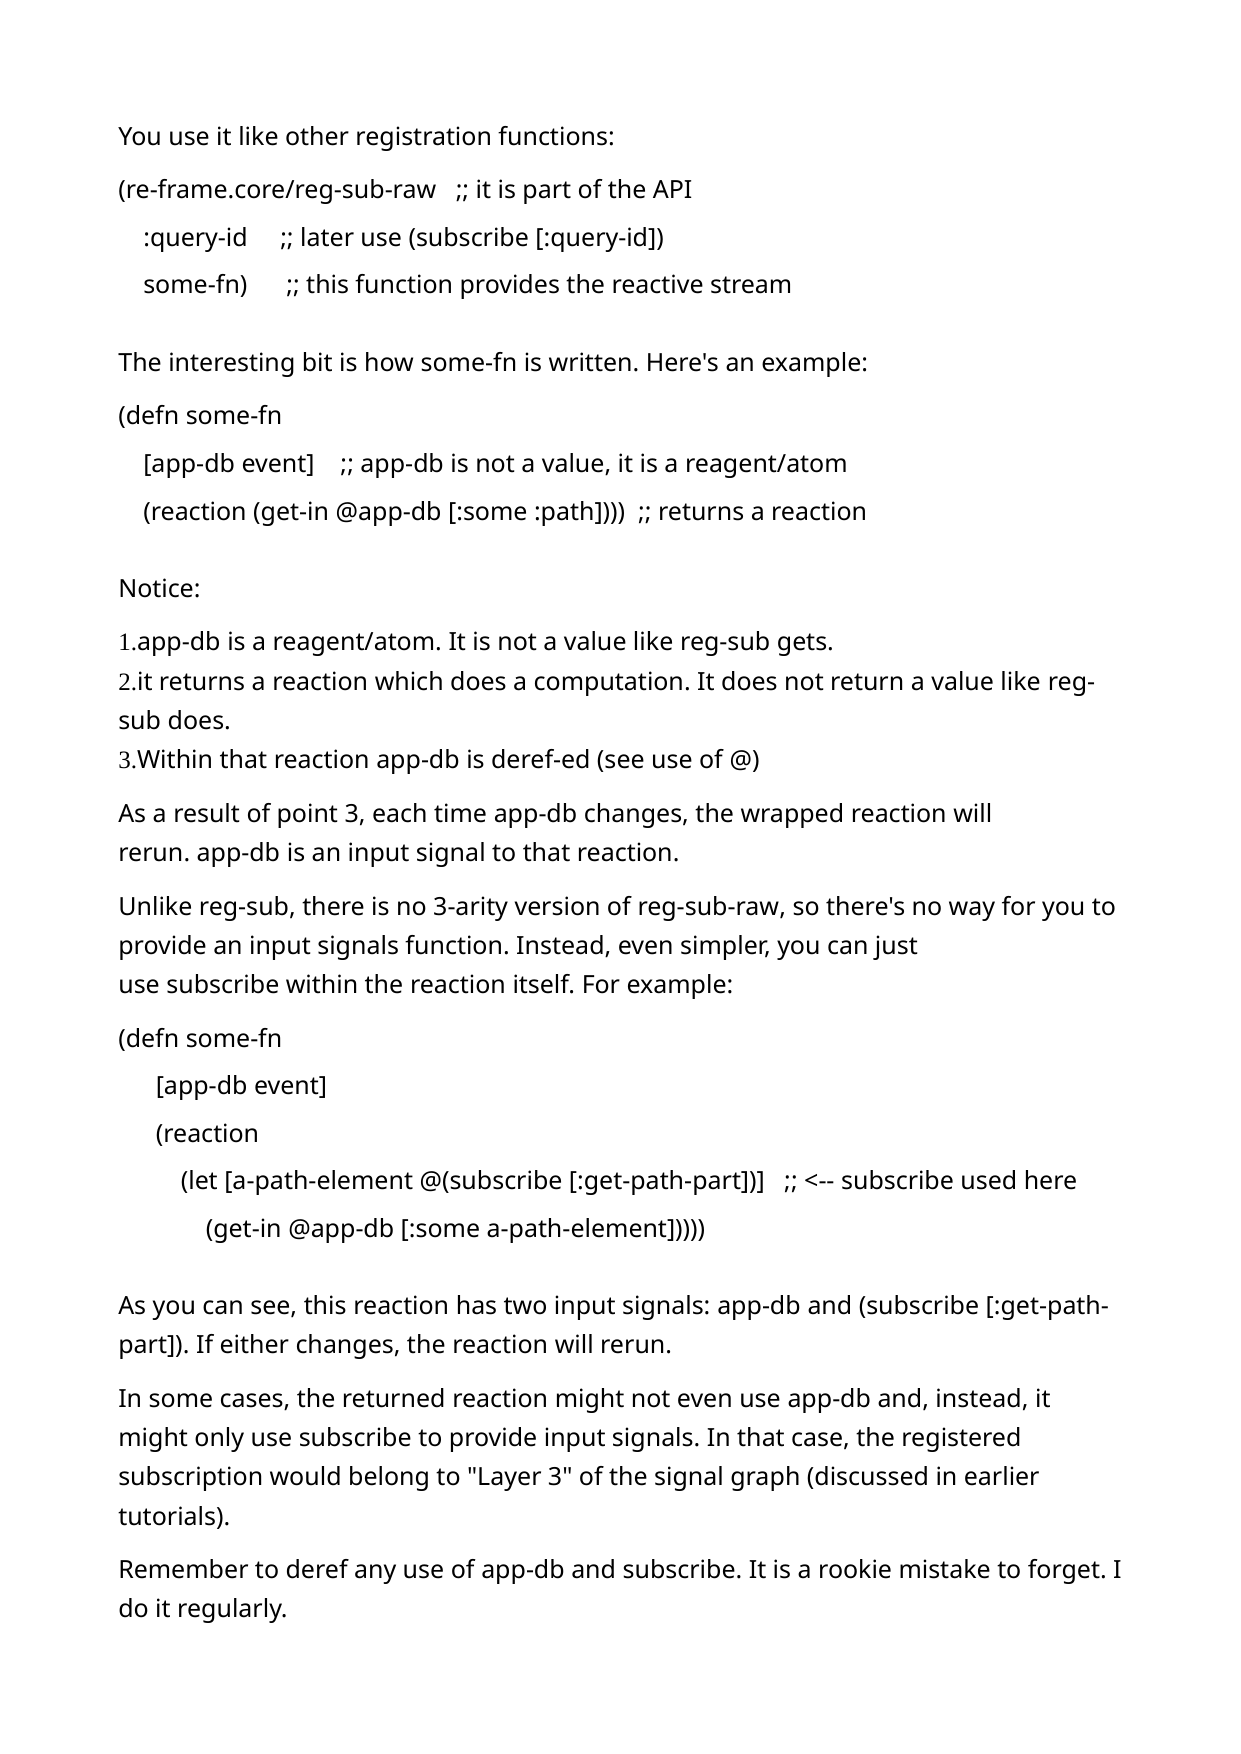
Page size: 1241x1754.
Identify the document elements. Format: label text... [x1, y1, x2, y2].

text As a result of point 3, each time app-db changes, the wrapped reaction will rerun. app-db is an input signal to that reaction. [118, 795, 1122, 868]
text Unlike reg-sub, there is no 3-arity version of reg-sub-raw, so there's no way for you to provide an input signals function. Instead, even simpler, you can just use subscribe within the reaction itself. For example: [118, 888, 1122, 1001]
list app-db is a reagent/atom. It is not a value like reg-sub gets. [118, 624, 1122, 658]
text [app-db event] ;; app-db is not a value, it is a reagent/atom [118, 446, 1122, 479]
text some-fn) ;; this function provides the reactive stream [118, 267, 1122, 301]
list it returns a reaction which does a computation. It does not return a value like reg-sub does. [118, 663, 1122, 736]
text (reaction (get-in @app-db [:some :path]))) ;; returns a reaction [118, 493, 1122, 527]
text (get-in @app-db [:some a-path-element])))) [118, 1211, 1122, 1245]
list Within that reaction app-db is deref-ed (see use of @) [118, 741, 1122, 776]
text In some cases, the returned reaction might not even use app-db and, instead, it might only use subscribe to provide input signals. In that case, the registered subscription would belong to "Layer 3" of the signal graph (discussed in earlier tutorials). [118, 1381, 1122, 1532]
text As you can see, this reaction has two input signals: app-db and (subscribe [:get-path-part]). If either changes, the reaction will rerun. [118, 1288, 1122, 1361]
text (defn some-fn [118, 398, 1122, 432]
text (re-frame.core/reg-sub-raw ;; it is part of the API [118, 172, 1122, 206]
text [app-db event] [118, 1068, 1122, 1102]
text The interesting bit is how some-fn is written. Here's an example: [118, 344, 1122, 378]
text (defn some-fn [118, 1020, 1122, 1054]
text Notice: [118, 570, 1122, 604]
text Remember to deref any use of app-db and subscribe. It is a rookie mistake to forget. I do it regularly. [118, 1552, 1122, 1625]
text You use it like other registration functions: [118, 118, 1122, 152]
text :query-id ;; later use (subscribe [:query-id]) [118, 219, 1122, 253]
text (let [a-path-element @(subscribe [:get-path-part])] ;; <-- subscribe used here [118, 1163, 1122, 1197]
text (reaction [118, 1115, 1122, 1149]
